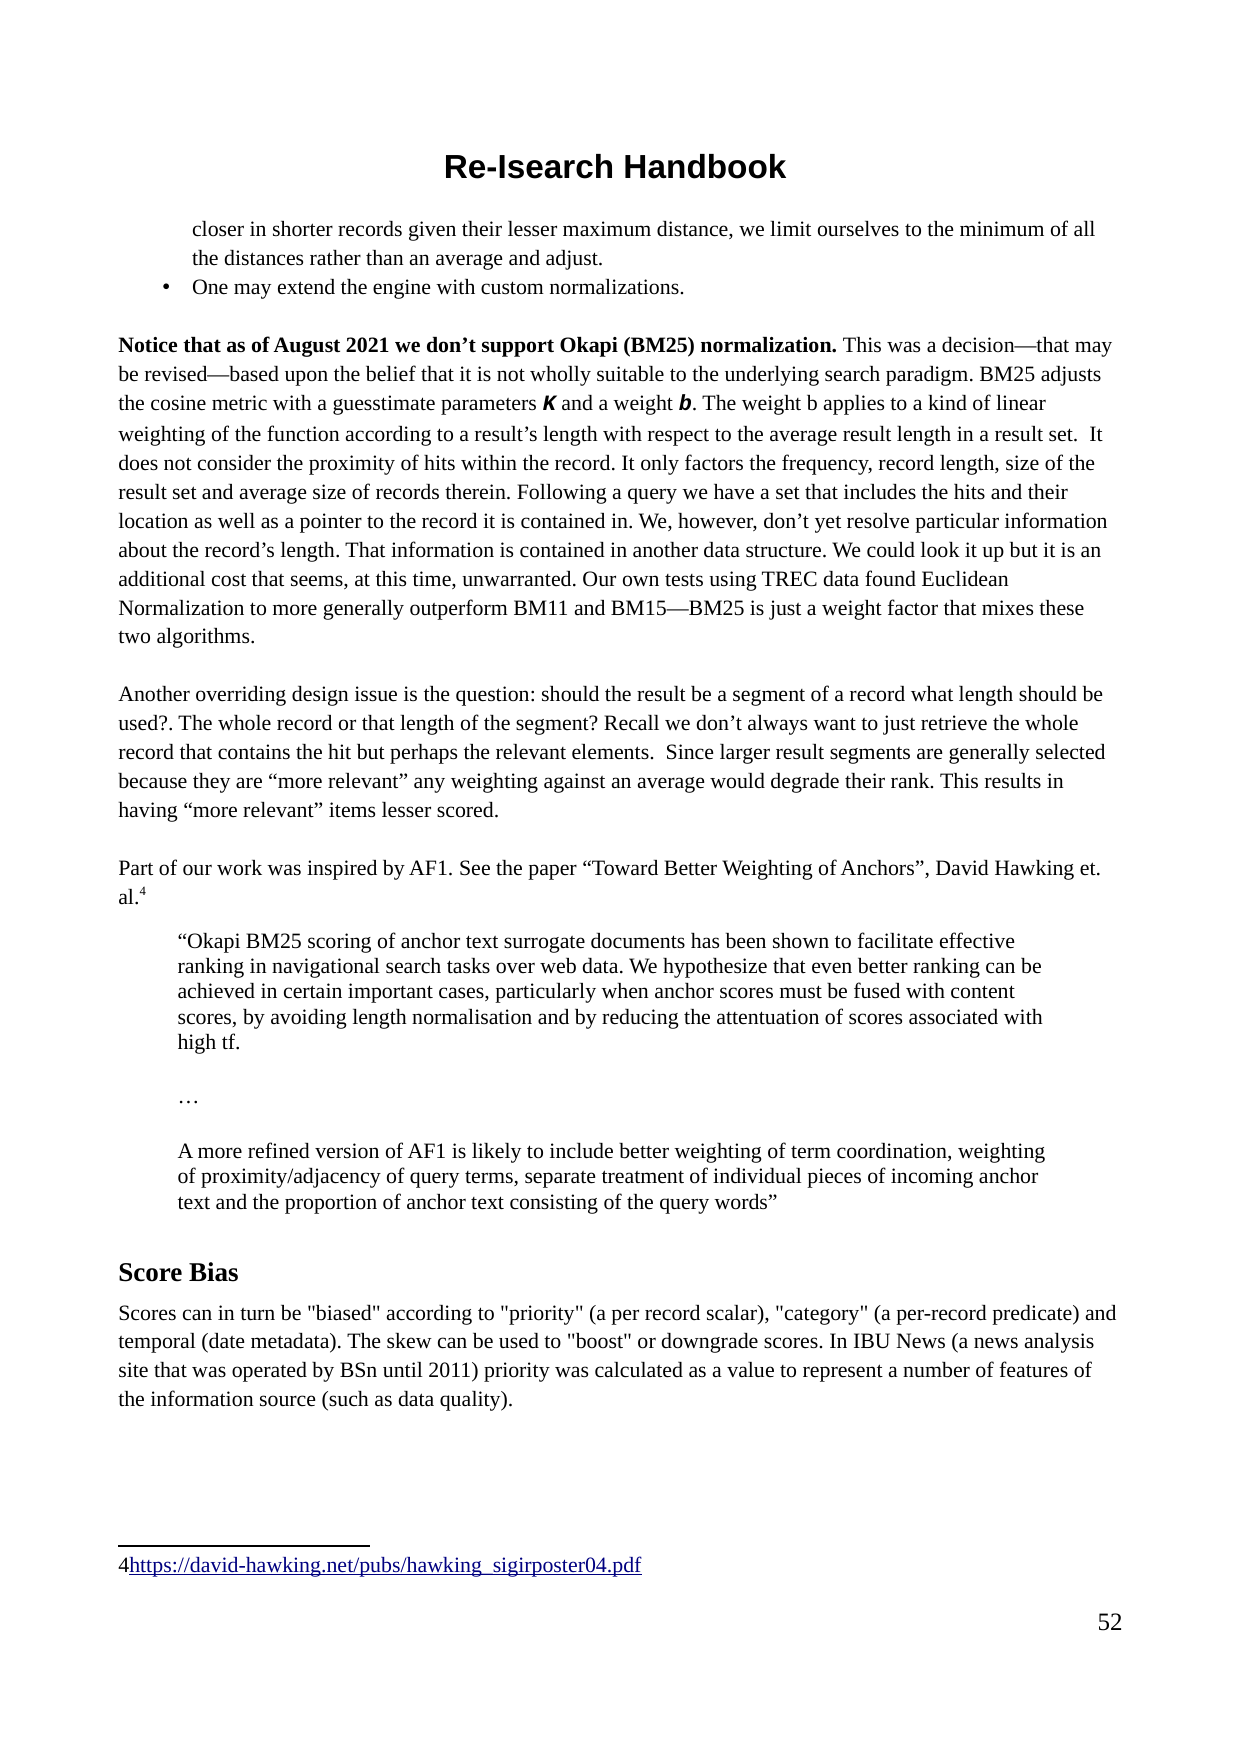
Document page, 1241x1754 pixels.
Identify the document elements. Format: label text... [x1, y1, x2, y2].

text A more refined version of AF1 is likely to include better weighting of term coordination, weighting of proximity/adjacency of query terms, separate treatment of individual pieces of incoming anchor text and the proportion of anchor text consisting of the query words” [177, 1138, 1063, 1214]
subtitle Score Bias [118, 1256, 1122, 1287]
text “Okapi BM25 scoring of anchor text surrogate documents has been shown to facilitate effective ranking in navigational search tasks over web data. We hypothesize that even better ranking can be achieved in certain important cases, particularly when anchor scores must be fused with content scores, by avoiding length normalisation and by reducing the attentuation of scores associated with high tf. [177, 928, 1063, 1054]
list One may extend the engine with custom normalizations. [162, 274, 1122, 299]
text https://david-hawking.net/pubs/hawking_sigirposter04.pdf [118, 1552, 1122, 1577]
text Another overriding design issue is the question: should the result be a segment of a record what length should be used?. The whole record or that length of the segment? Recall we don’t always want to just retrieve the whole record that contains the hit but perhaps the relevant elements. Since larger result segments are generally selected because they are “more relevant” any weighting against an average would degrade their rank. This results in having “more relevant” items lesser scored. [118, 681, 1122, 822]
text Scores can in turn be "biased" according to "priority" (a per record scalar), "category" (a per-record predicate) and temporal (date metadata). The skew can be used to "boost" or downgrade scores. In IBU News (a news analysis site that was operated by BSn until 2011) priority was calculated as a value to represent a number of features of the information source (such as data quality). [118, 1299, 1122, 1412]
text Part of our work was inspired by AF1. See the paper “Toward Better Weighting of Anchors”, David Hawking et. al. [118, 855, 1122, 909]
text Notice that as of August 2021 we don’t support Okapi (BM25) normalization. This was a decision—that may be revised—based upon the belief that it is not wholly suitable to the underlying search paradigm. BM25 adjusts the cosine metric with a guesstimate parameters K and a weight b. The weight b applies to a kind of linear weighting of the function according to a result’s length with respect to the average result length in a result set. It does not consider the proximity of hits within the record. It only factors the frequency, record length, size of the result set and average size of records therein. Following a query we have a set that includes the hits and their location as well as a pointer to the record it is contained in. We, however, don’t yet resolve particular information about the record’s length. That information is contained in another data structure. We could look it up but it is an additional cost that seems, at this time, unwarranted. Our own tests using TREC data found Euclidean Normalization to more generally outperform BM11 and BM15—BM25 is just a weight factor that mixes these two algorithms. [118, 332, 1122, 649]
text … [177, 1083, 1063, 1109]
list closer in shorter records given their lesser maximum distance, we limit ourselves to the minimum of all the distances rather than an average and adjust. [162, 216, 1122, 270]
